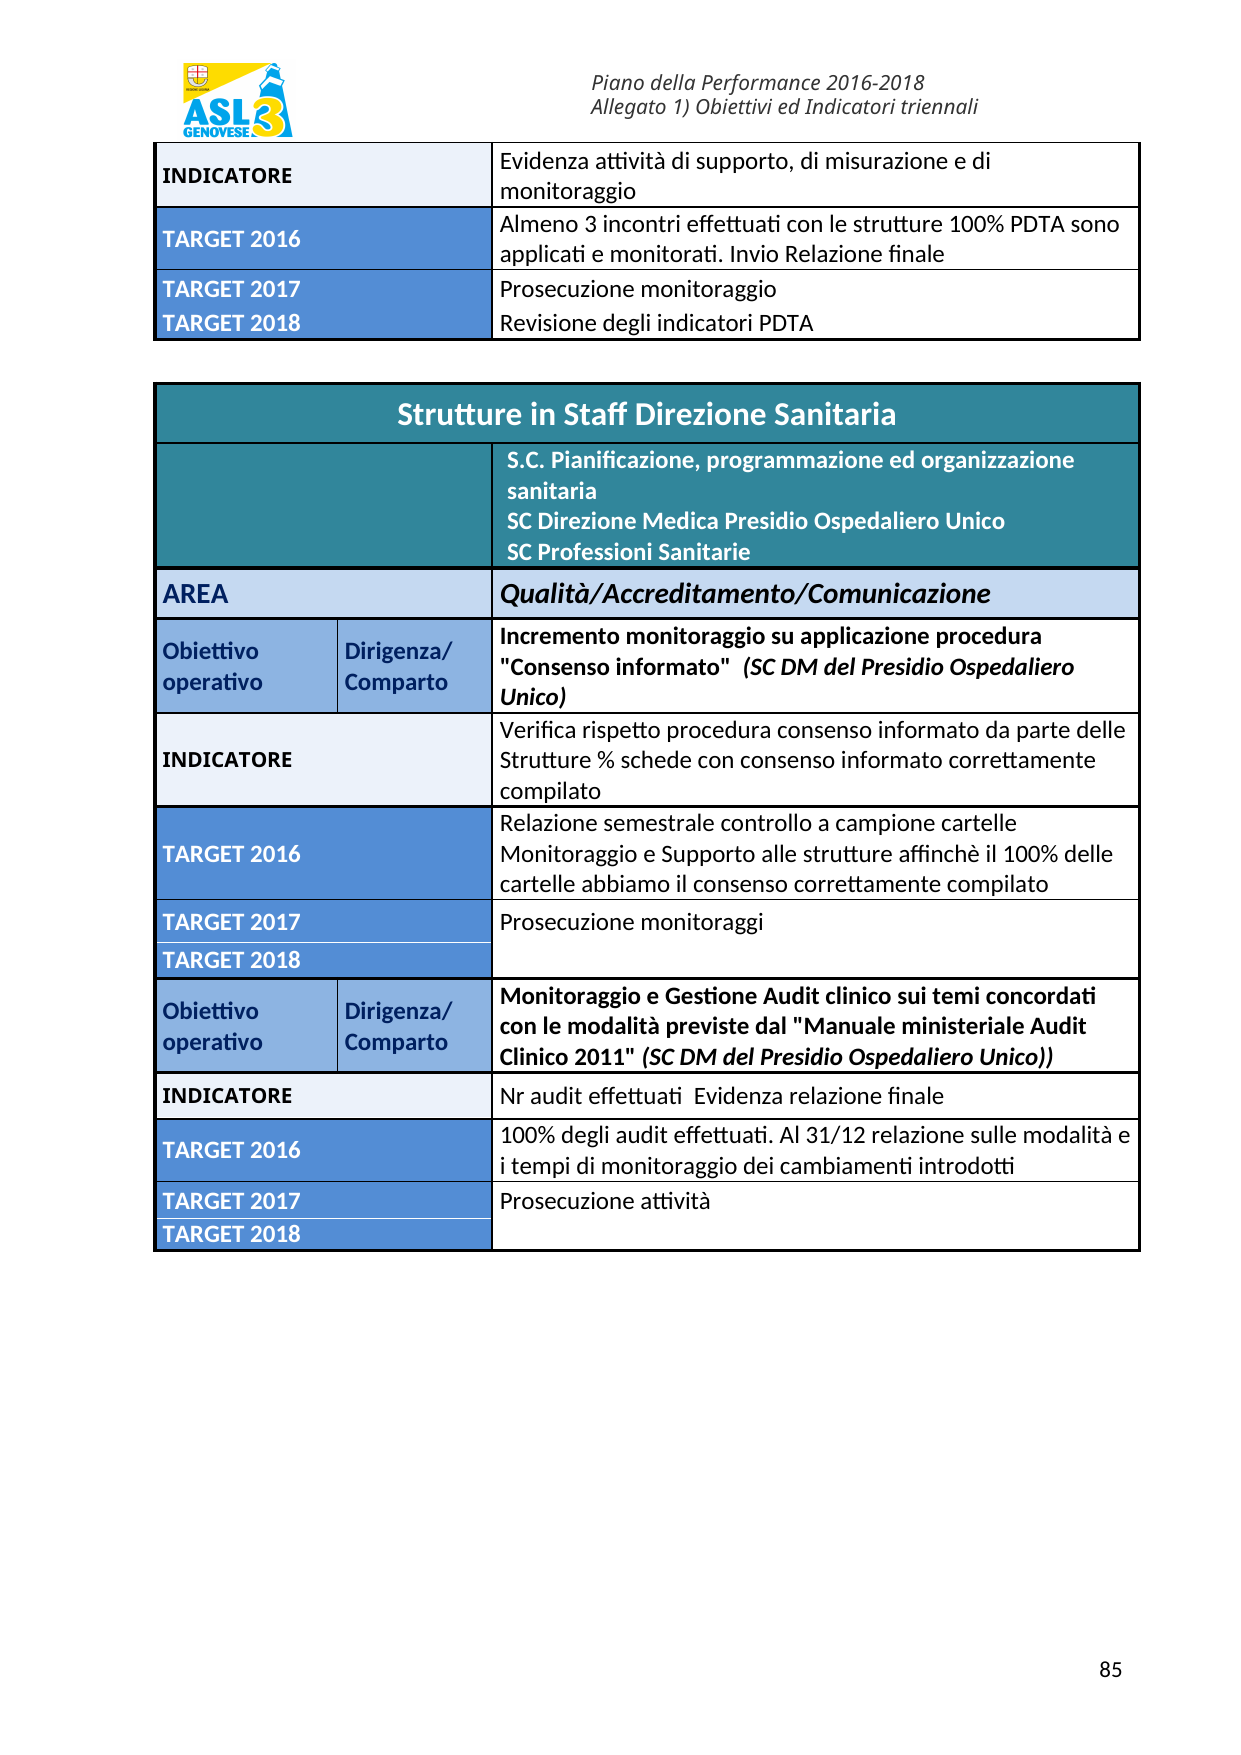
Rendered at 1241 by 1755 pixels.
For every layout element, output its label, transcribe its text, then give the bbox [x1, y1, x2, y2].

table_cell 100% degli audit effettuati. Al 31/12 relazione sulle modalità e i tempi di monitoraggio dei cambiamenti introdotti [493, 1120, 1138, 1181]
table_cell [337, 1182, 491, 1218]
table_cell TARGET 2016 [157, 1120, 337, 1181]
table_cell TARGET 2017 [157, 1182, 337, 1218]
table_cell [493, 943, 1138, 977]
table_cell Prosecuzione monitoraggio [493, 270, 1138, 307]
table_cell [337, 808, 491, 899]
table_cell TARGET 2017 [157, 270, 337, 307]
table_cell Almeno 3 incontri effettuati con le strutture 100% PDTA sono applicati e monitorati. Invio Relazione finale [493, 208, 1138, 269]
table_cell [337, 208, 491, 269]
table_cell Relazione semestrale controllo a campione cartelle Monitoraggio e Supporto alle strutture affinchè il 100% delle cartelle abbiamo il consenso correttamente compilato [493, 808, 1138, 899]
table_cell AREA [157, 570, 491, 617]
table_cell Dirigenza/ Comparto [338, 620, 491, 712]
table_cell Incremento monitoraggio su applicazione procedura "Consenso informato" (SC DM del Presidio Ospedaliero Unico) [493, 620, 1138, 712]
table_cell TARGET 2018 [157, 943, 337, 977]
table_cell Revisione degli indicatori PDTA [493, 307, 1138, 338]
table_cell Prosecuzione monitoraggi [493, 900, 1138, 942]
table_cell Evidenza attività di supporto, di misurazione e di monitoraggio [493, 143, 1138, 206]
table_cell TARGET 2016 [157, 208, 337, 269]
table_cell [337, 900, 491, 942]
table_cell Prosecuzione attività [493, 1182, 1138, 1218]
table_cell TARGET 2016 [157, 808, 337, 899]
table_cell Obiettivo operativo [157, 620, 337, 712]
table_cell Monitoraggio e Gestione Audit clinico sui temi concordati con le modalità previste dal "Manuale ministeriale Audit Clinico 2011" (SC DM del Presidio Ospedaliero Unico)) [493, 980, 1138, 1071]
table_cell S.C. Pianificazione, programmazione ed organizzazione sanitaria SC Direzione Medica Presidio Ospedaliero Unico SC Professioni Sanitarie [493, 444, 1138, 566]
table_cell Obiettivo operativo [157, 980, 337, 1071]
table_cell Dirigenza/ Comparto [338, 980, 491, 1071]
table_cell Verifica rispetto procedura consenso informato da parte delle Strutture % schede con consenso informato correttamente compilato [493, 714, 1138, 805]
table_cell INDICATORE [157, 143, 491, 206]
table_cell [337, 1219, 491, 1249]
table_cell [337, 307, 491, 338]
table_cell [157, 444, 337, 566]
table_cell Qualità/Accreditamento/Comunicazione [493, 570, 1138, 617]
table_cell INDICATORE [157, 1074, 491, 1117]
table_cell TARGET 2018 [157, 1219, 337, 1249]
table_cell [337, 444, 491, 566]
table_cell Nr audit effettuati Evidenza relazione finale [493, 1074, 1138, 1117]
table_cell INDICATORE [157, 714, 491, 805]
table_cell [493, 1219, 1138, 1249]
table_cell [337, 270, 491, 307]
table_cell TARGET 2017 [157, 900, 337, 942]
table_cell TARGET 2018 [157, 307, 337, 338]
table_cell [337, 943, 491, 977]
table_header Strutture in Staff Direzione Sanitaria [157, 385, 1138, 442]
table_cell [337, 1120, 491, 1181]
